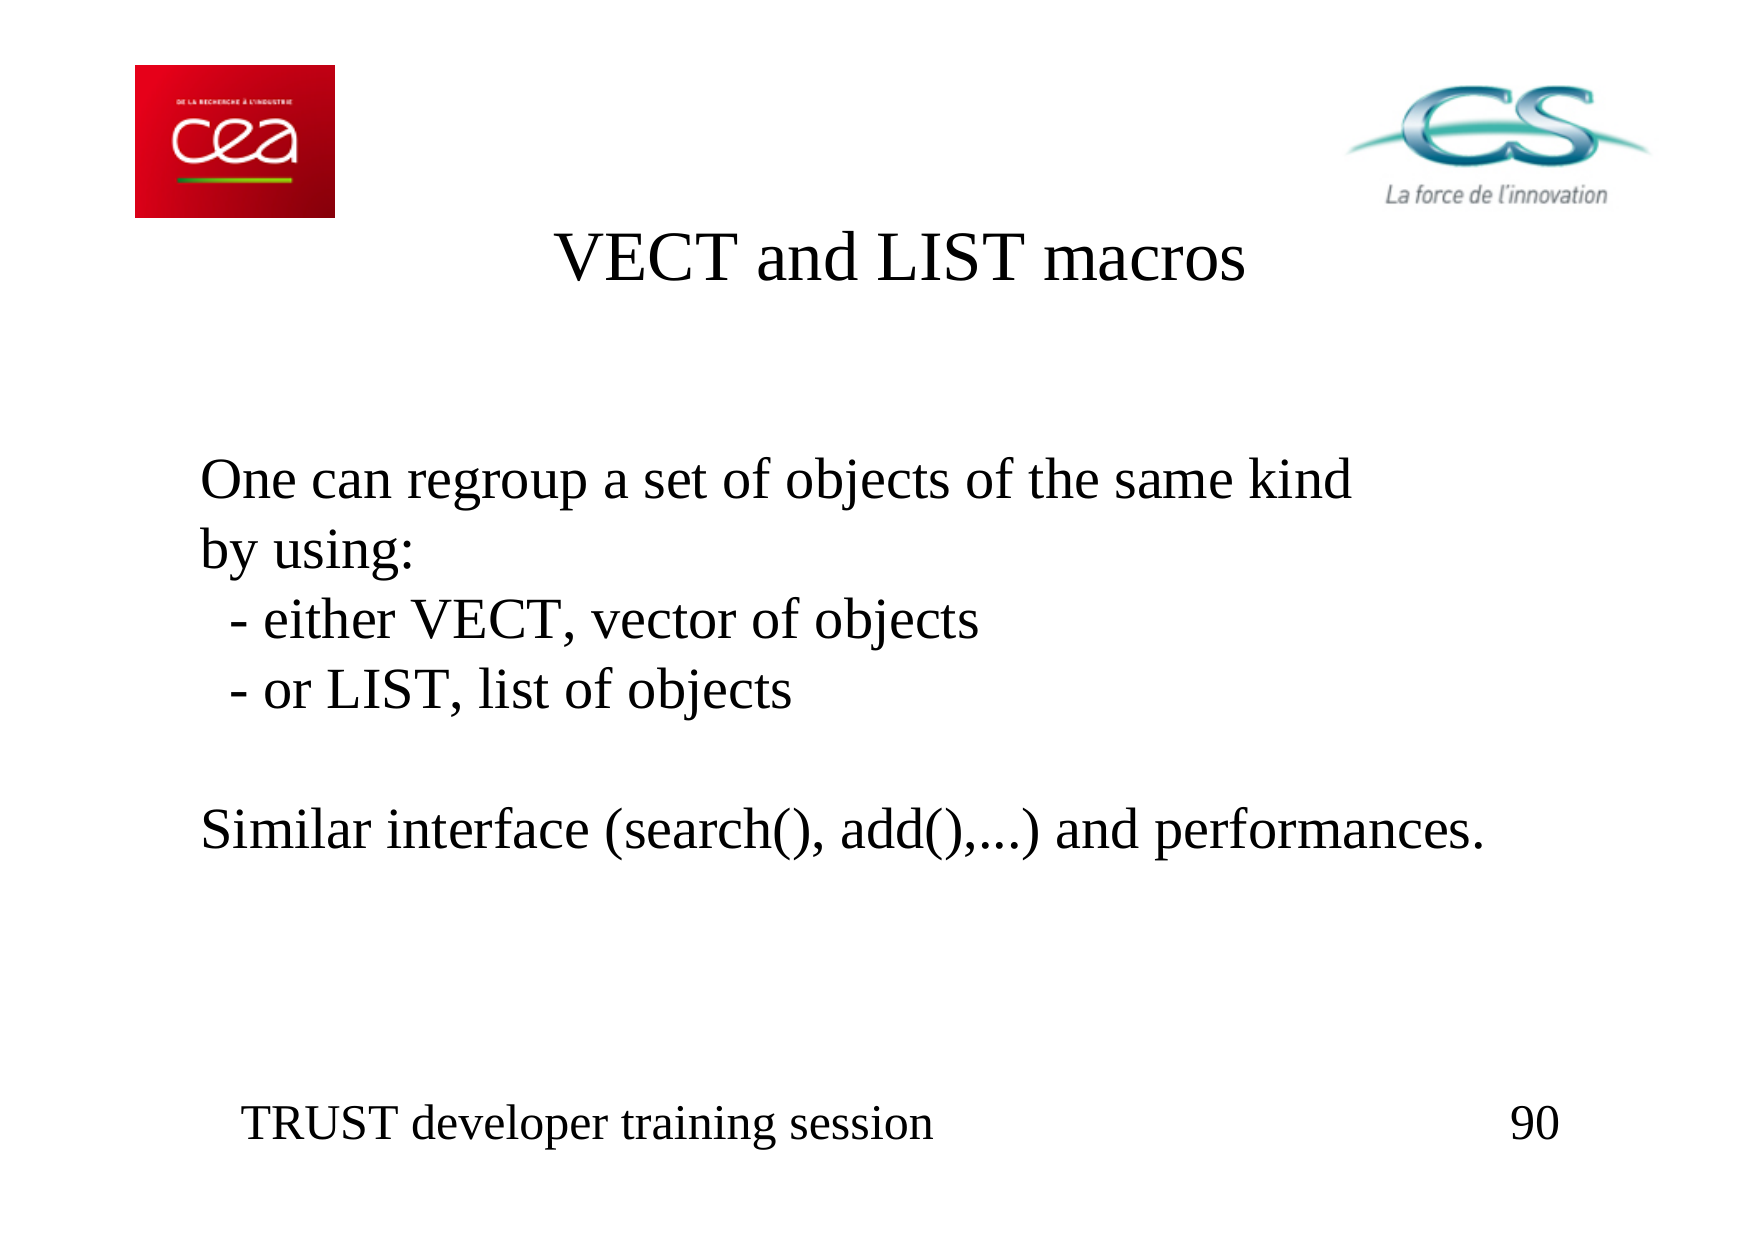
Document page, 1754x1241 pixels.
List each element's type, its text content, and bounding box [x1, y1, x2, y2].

picture [1340, 73, 1662, 218]
text_box One can regroup a set of objects of the same kind by using: - either VECT, vector of objects - or LIST, list of objects Similar interface (search(), add(),...) and performances. [185, 432, 1502, 938]
text_box VECT and LIST macros [225, 158, 1577, 346]
picture [135, 65, 335, 218]
